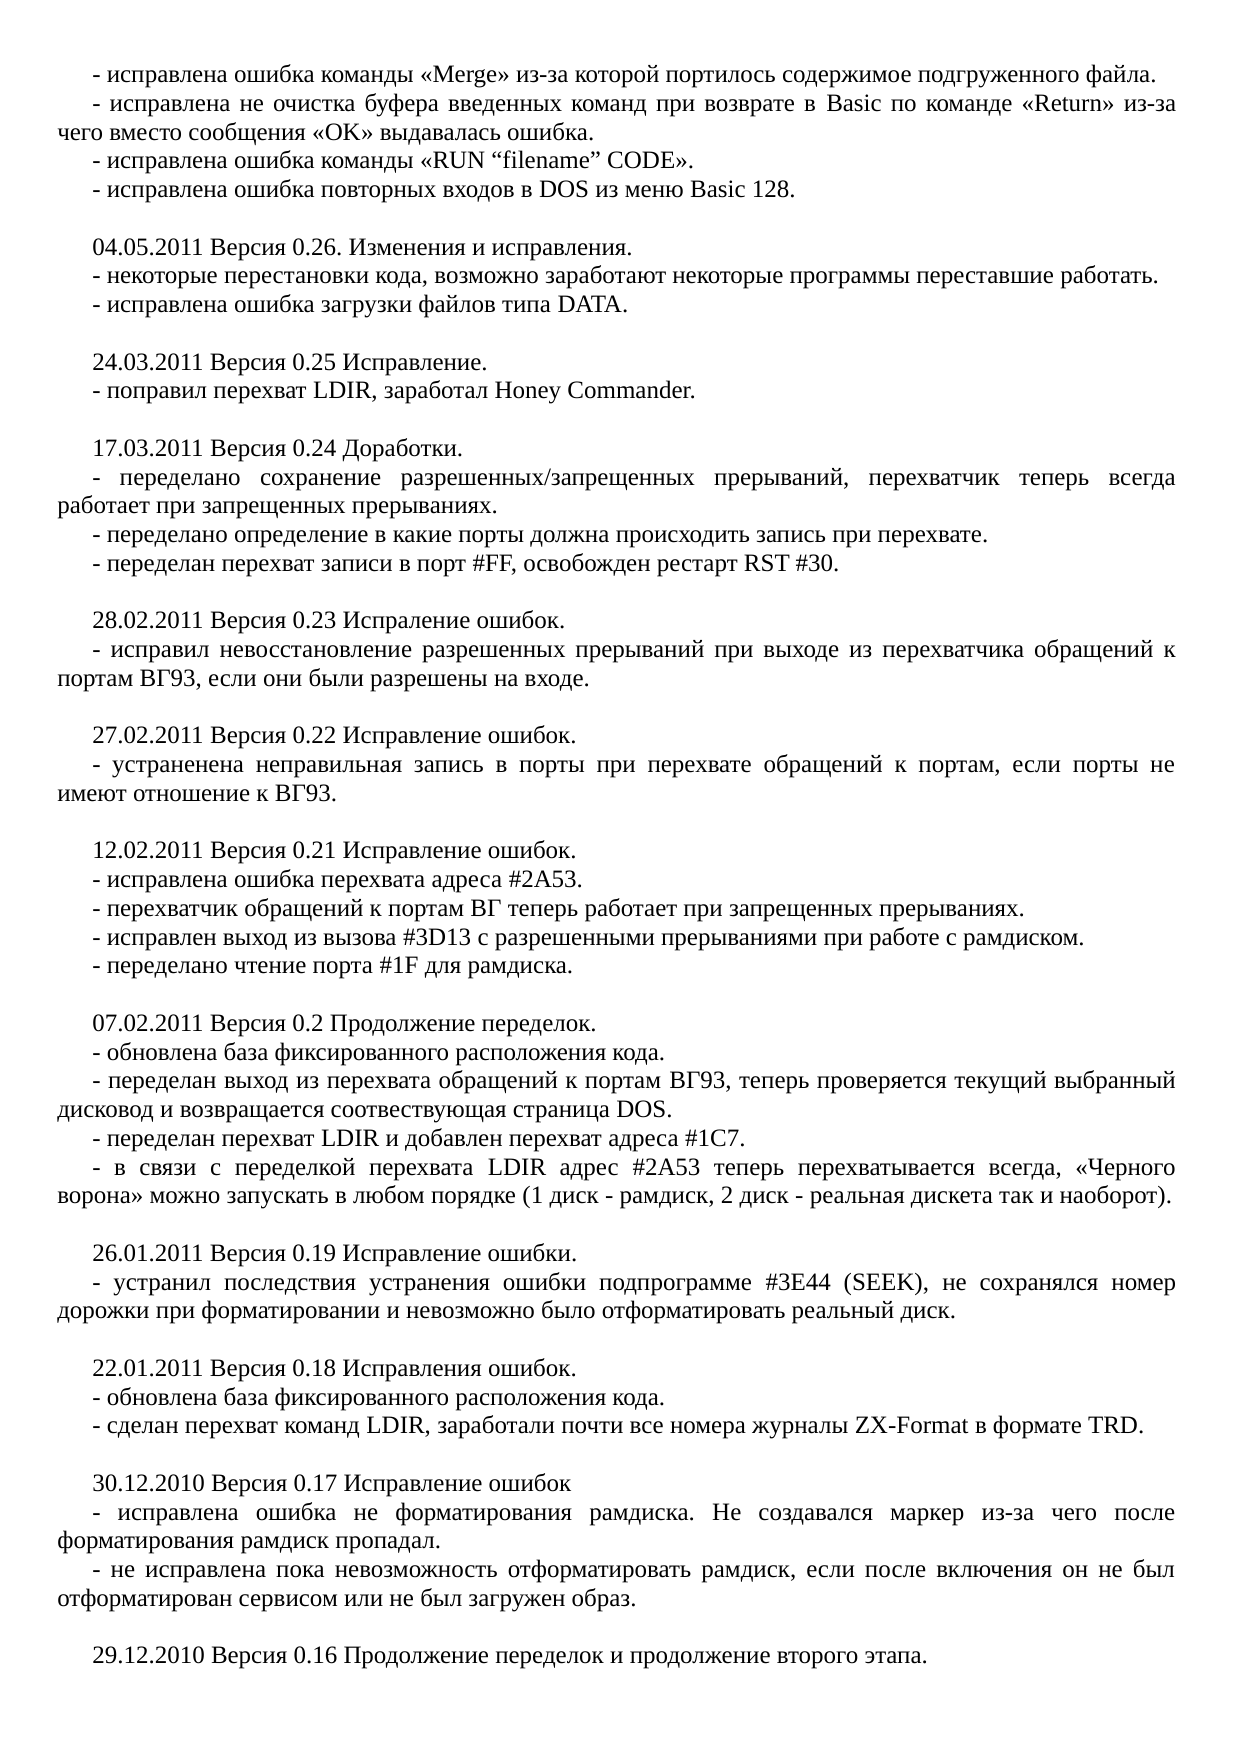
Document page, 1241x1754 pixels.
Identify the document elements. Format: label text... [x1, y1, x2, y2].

text - обновлена база фиксированного расположения кода. [57, 1037, 1176, 1066]
text 04.05.2011 Версия 0.26. Изменения и исправления. [57, 232, 1176, 261]
text 29.12.2010 Версия 0.16 Продолжение переделок и продолжение второго этапа. [57, 1641, 1176, 1669]
text - сделан перехват команд LDIR, заработали почти все номера журналы ZX-Format в формате TRD. [57, 1411, 1176, 1439]
text - исправлена ошибка команды «Merge» из-за которой портилось содержимое подгруженного файла. [57, 59, 1176, 88]
text 27.02.2011 Версия 0.22 Исправление ошибок. [57, 721, 1176, 749]
text - исправлена ошибка перехвата адреса #2A53. [57, 864, 1176, 893]
text 17.03.2011 Версия 0.24 Доработки. [57, 433, 1176, 462]
text 07.02.2011 Версия 0.2 Продолжение переделок. [57, 1008, 1176, 1037]
text - переделано чтение порта #1F для рамдиска. [57, 951, 1176, 979]
text - обновлена база фиксированного расположения кода. [57, 1382, 1176, 1411]
text - переделан выход из перехвата обращений к портам ВГ93, теперь проверяется текущий выбранный дисковод и возвращается соотвествующая страница DOS. [57, 1066, 1176, 1123]
text - исправлен выход из вызова #3D13 с разрешенными прерываниями при работе с рамдиском. [57, 922, 1176, 951]
text - исправлена ошибка загрузки файлов типа DATA. [57, 289, 1176, 318]
text 30.12.2010 Версия 0.17 Исправление ошибок [57, 1468, 1176, 1497]
text 12.02.2011 Версия 0.21 Исправление ошибок. [57, 836, 1176, 864]
text - поправил перехват LDIR, заработал Honey Commander. [57, 376, 1176, 404]
text 24.03.2011 Версия 0.25 Исправление. [57, 347, 1176, 376]
text 26.01.2011 Версия 0.19 Исправление ошибки. [57, 1238, 1176, 1267]
text - не исправлена пока невозможность отформатировать рамдиск, если после включения он не был отформатирован сервисом или не был загружен образ. [57, 1554, 1176, 1612]
text - переделан перехват LDIR и добавлен перехват адреса #1C7. [57, 1123, 1176, 1152]
text - в связи с переделкой перехвата LDIR адрес #2A53 теперь перехватывается всегда, «Черного ворона» можно запускать в любом порядке (1 диск - рамдиск, 2 диск - реальная дискета так и наоборот). [57, 1152, 1176, 1209]
text - устранил последствия устранения ошибки подпрограмме #3E44 (SEEK), не сохранялся номер дорожки при форматировании и невозможно было отформатировать реальный диск. [57, 1267, 1176, 1324]
text - переделано сохранение разрешенных/запрещенных прерываний, перехватчик теперь всегда работает при запрещенных прерываниях. [57, 462, 1176, 519]
text - переделан перехват записи в порт #FF, освобожден рестарт RST #30. [57, 548, 1176, 577]
text - устраненена неправильная запись в порты при перехвате обращений к портам, если порты не имеют отношение к ВГ93. [57, 749, 1176, 807]
text 28.02.2011 Версия 0.23 Испраление ошибок. [57, 606, 1176, 634]
text - переделано определение в какие порты должна происходить запись при перехвате. [57, 519, 1176, 548]
text - перехватчик обращений к портам ВГ теперь работает при запрещенных прерываниях. [57, 893, 1176, 922]
text - исправлена ошибка не форматирования рамдиска. Не создавался маркер из-за чего после форматирования рамдиск пропадал. [57, 1497, 1176, 1554]
text - исправлена ошибка повторных входов в DOS из меню Basic 128. [57, 174, 1176, 203]
text - исправлена ошибка команды «RUN “filename” CODE». [57, 146, 1176, 174]
text - некоторые перестановки кода, возможно заработают некоторые программы переставшие работать. [57, 261, 1176, 289]
text - исправил невосстановление разрешенных прерываний при выходе из перехватчика обращений к портам ВГ93, если они были разрешены на входе. [57, 634, 1176, 692]
text 22.01.2011 Версия 0.18 Исправления ошибок. [57, 1353, 1176, 1382]
text - исправлена не очистка буфера введенных команд при возврате в Basic по команде «Return» из-за чего вместо сообщения «OK» выдавалась ошибка. [57, 88, 1176, 146]
